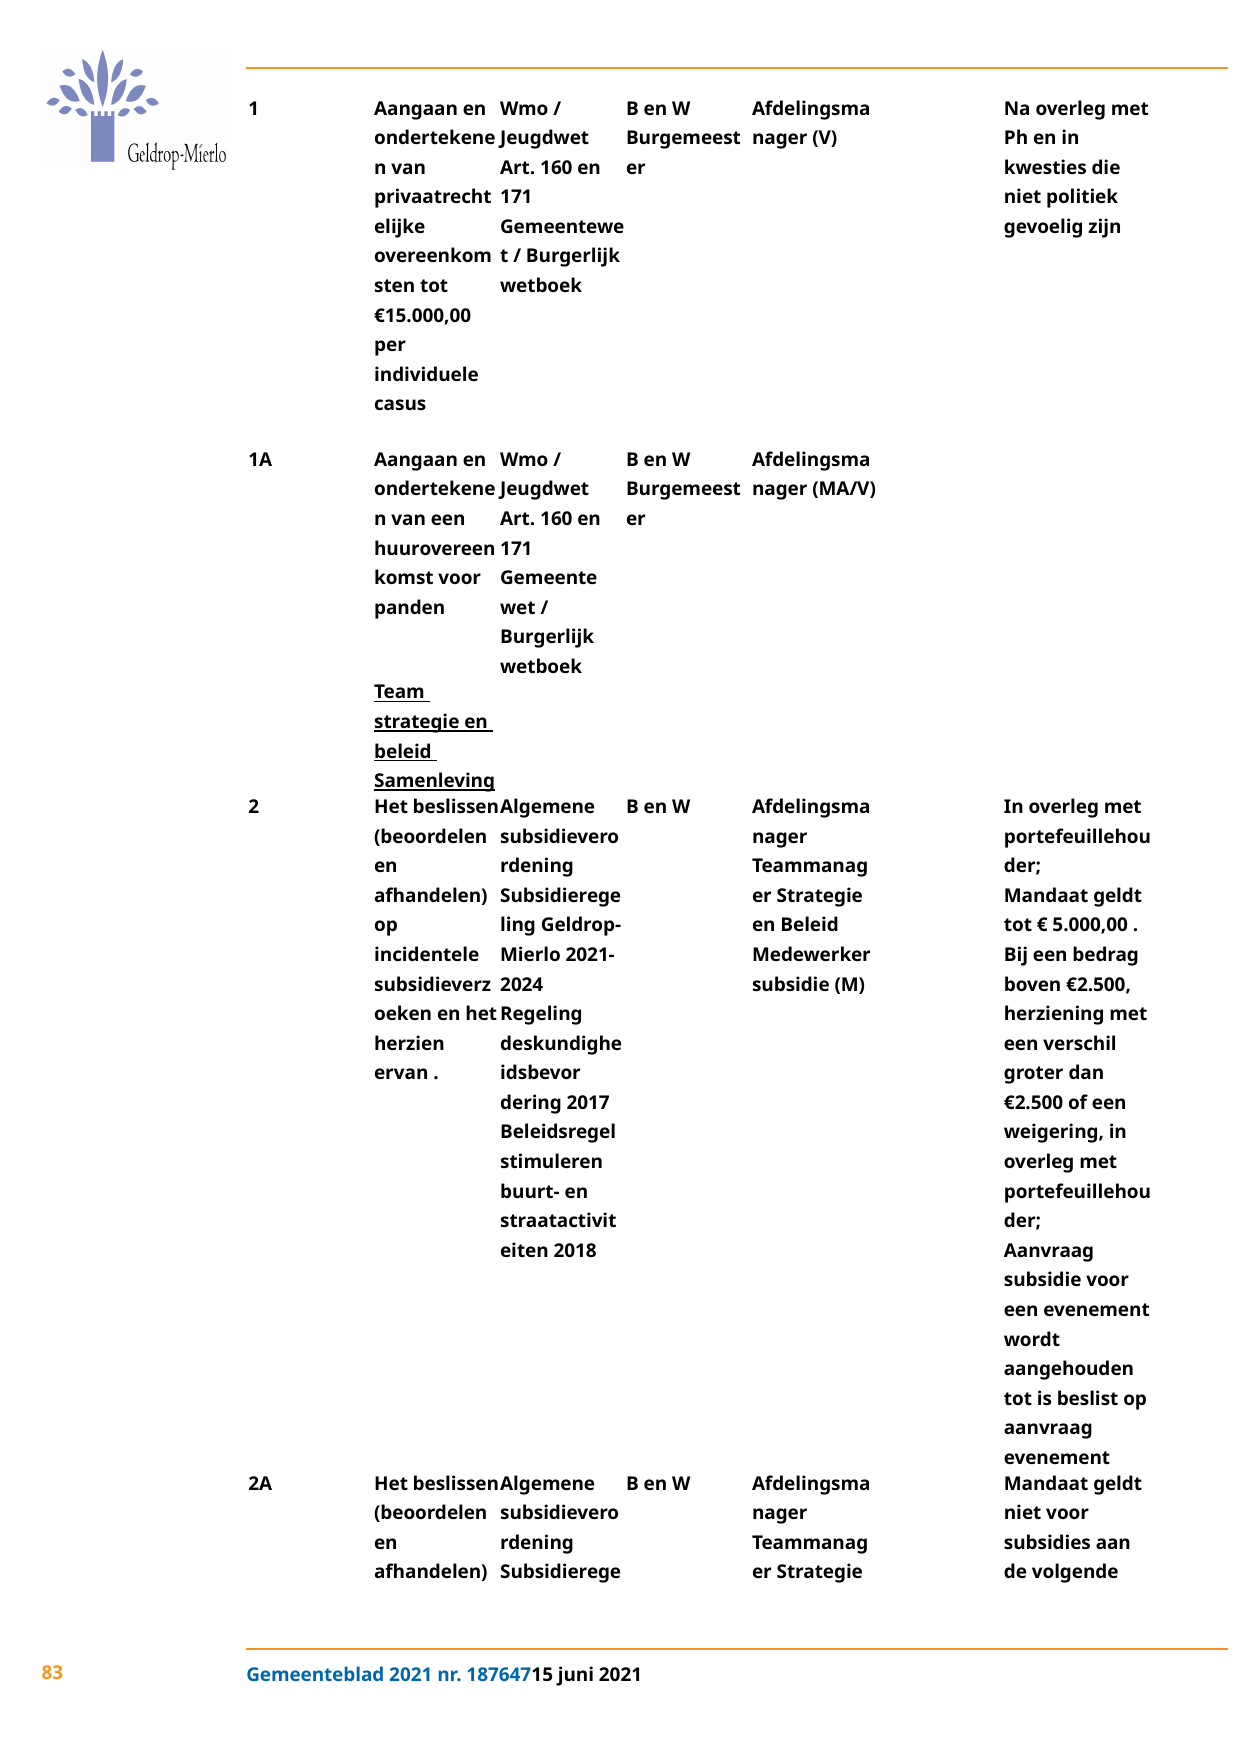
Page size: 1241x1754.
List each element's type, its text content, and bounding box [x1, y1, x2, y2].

table_cell 2 [248, 793, 374, 1470]
table_cell Afdelingsmanager (V) [752, 95, 878, 446]
table_cell [1004, 679, 1152, 793]
table_cell Aangaan en ondertekenen van privaatrechtelijke overeenkomsten tot €15.000,00 per individuele casus [374, 95, 500, 446]
table_cell 2A [248, 1470, 374, 1584]
table_cell Wmo / Jeugdwet Art. 160 en 171 Gemeente wet / Burgerlijk wetboek [500, 446, 626, 679]
table_cell Wmo / Jeugdwet Art. 160 en 171 Gemeentewet / Burgerlijk wetboek [500, 95, 626, 446]
table_cell 1A [248, 446, 374, 679]
table_cell [878, 446, 1004, 679]
table_cell [1004, 446, 1152, 679]
table_cell [626, 679, 752, 793]
table_cell [248, 679, 374, 793]
table_cell [878, 793, 1004, 1470]
table_cell B en W [626, 1470, 752, 1584]
table_cell Afdelingsmanager Teammanager Strategie [752, 1470, 878, 1584]
table_cell Afdelingsmanager (MA/V) [752, 446, 878, 679]
table_cell Na overleg met Ph en in kwesties die niet politiek gevoelig zijn [1004, 95, 1152, 446]
table_cell [500, 679, 626, 793]
table_cell Aangaan en ondertekenen van een huurovereenkomst voor panden [374, 446, 500, 679]
table_cell Het beslissen (beoordelen en afhandelen) op incidentele subsidieverzoeken en het herzien ervan . [374, 793, 500, 1470]
table_cell [878, 95, 1004, 446]
table_cell B en W [626, 793, 752, 1470]
table_cell B en W Burgemeester [626, 446, 752, 679]
table_cell Team strategie en beleid Samenleving [374, 679, 500, 793]
table_cell In overleg met portefeuillehouder; Mandaat geldt tot € 5.000,00 . Bij een bedrag boven €2.500, herziening met een verschil groter dan €2.500 of een weigering, in overleg met portefeuillehouder; Aanvraag subsidie voor een evenement wordt aangehouden tot is beslist op aanvraag evenement [1004, 793, 1152, 1470]
table_cell Algemene subsidieverordening Subsidieregeling Geldrop-Mierlo 2021-2024 Regeling deskundigheidsbevor dering 2017 Beleidsregel stimuleren buurt- en straatactiviteiten 2018 [500, 793, 626, 1470]
table_cell Het beslissen (beoordelen en afhandelen) [374, 1470, 500, 1584]
picture [41, 47, 231, 172]
table_cell Mandaat geldt niet voor subsidies aan de volgende [1004, 1470, 1152, 1584]
table_cell Algemene subsidieverordening Subsidierege [500, 1470, 626, 1584]
table_cell Afdelingsmanager Teammanager Strategie en Beleid Medewerker subsidie (M) [752, 793, 878, 1470]
table_cell 1 [248, 95, 374, 446]
table_cell [878, 679, 1004, 793]
table_cell B en W Burgemeester [626, 95, 752, 446]
table_cell [878, 1470, 1004, 1584]
table_cell [752, 679, 878, 793]
